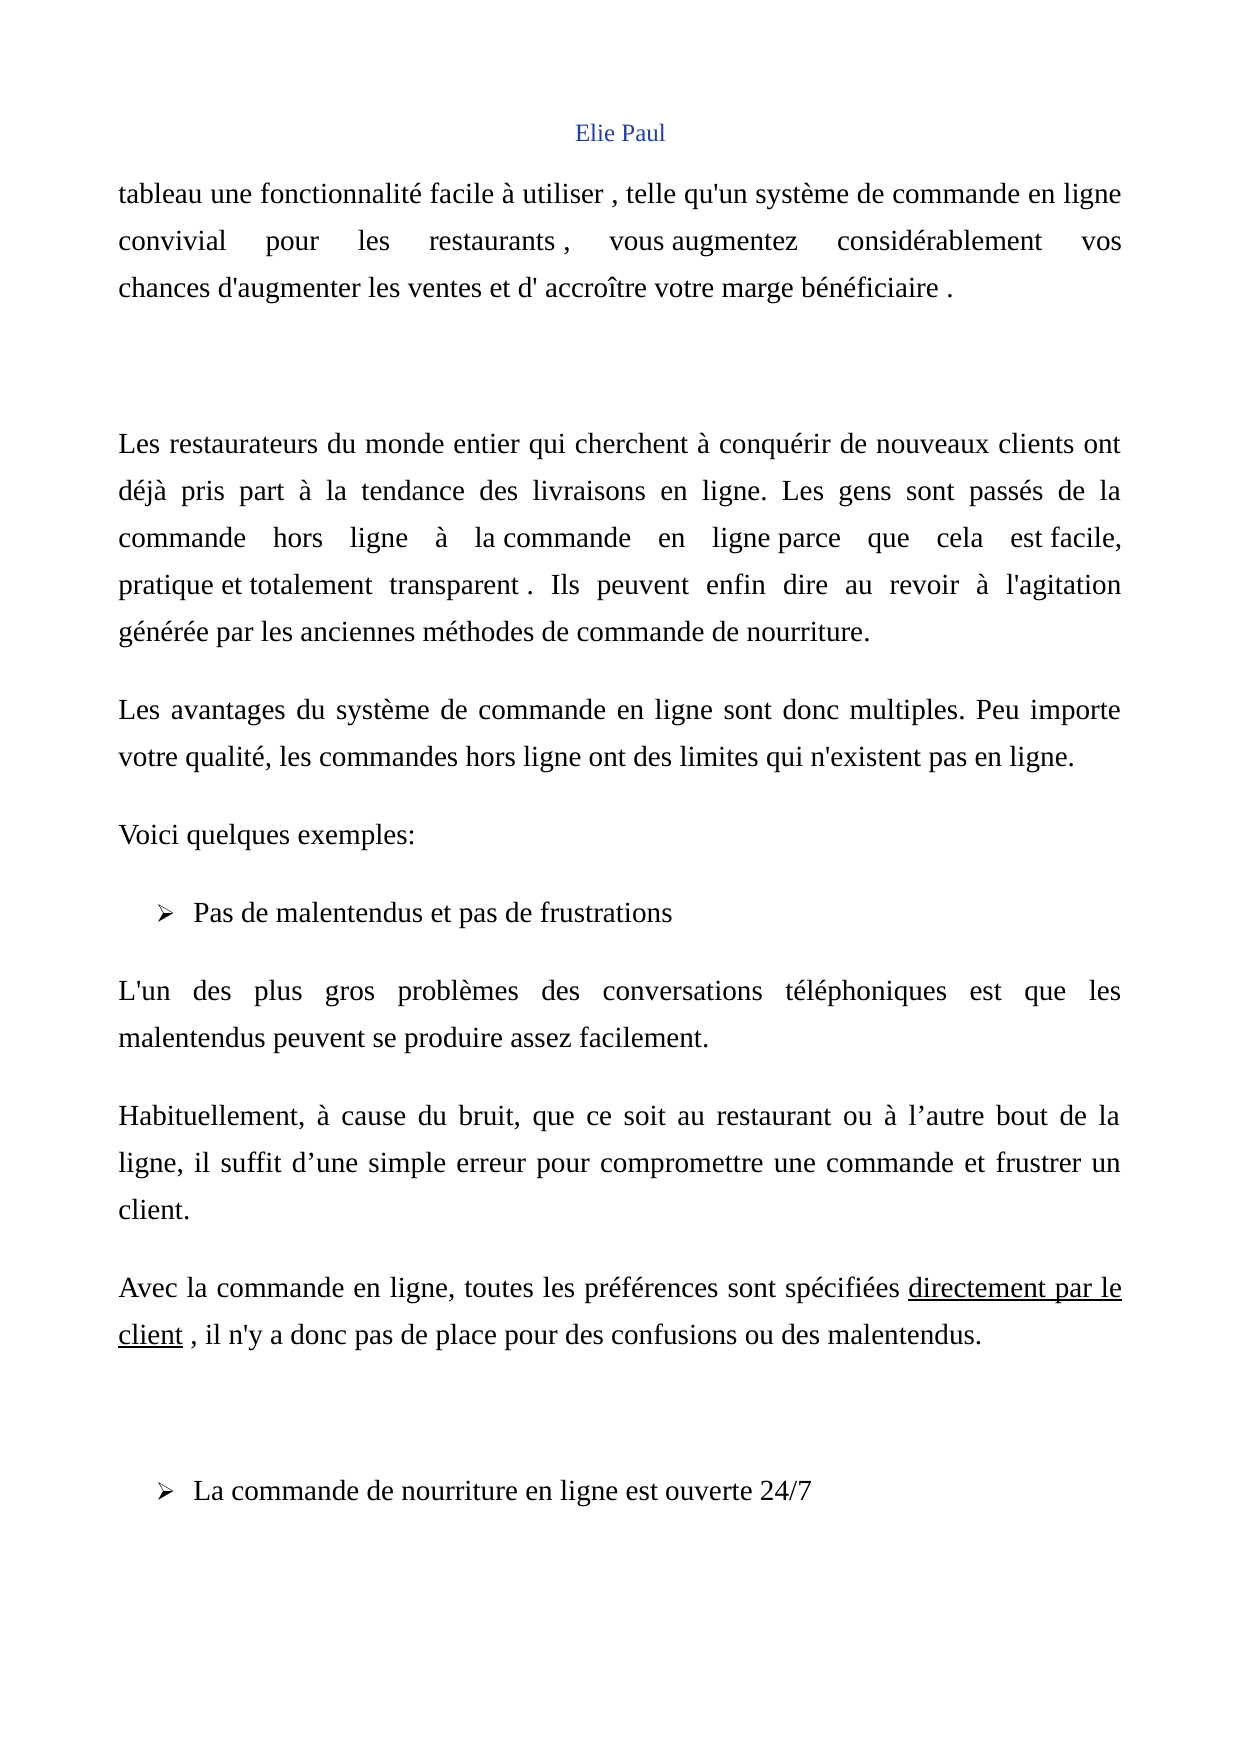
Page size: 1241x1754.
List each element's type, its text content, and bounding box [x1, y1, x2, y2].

text Habituellement, à cause du bruit, que ce soit au restaurant ou à l’autre bout de la ligne, il suffit d’une simple erreur pour compromettre une commande et frustrer un client. [118, 1098, 1122, 1226]
text Les restaurateurs du monde entier qui cherchent à conquérir de nouveaux clients ont déjà pris part à la tendance des livraisons en ligne. Les gens sont passés de la commande hors ligne à la commande en ligne parce que cela est facile, pratique et totalement transparent . Ils peuvent enfin dire au revoir à l'agitation générée par les anciennes méthodes de commande de nourriture. [118, 426, 1122, 647]
list Pas de malentendus et pas de frustrations [156, 895, 1122, 929]
text tableau une fonctionnalité facile à utiliser , telle qu'un système de commande en ligne convivial pour les restaurants , vous augmentez considérablement vos chances d'augmenter les ventes et d' accroître votre marge bénéficiaire . [118, 176, 1122, 304]
text Avec la commande en ligne, toutes les préférences sont spécifiées directement par le client , il n'y a donc pas de place pour des confusions ou des malentendus. [118, 1270, 1122, 1351]
text L'un des plus gros problèmes des conversations téléphoniques est que les malentendus peuvent se produire assez facilement. [118, 973, 1122, 1054]
text Voici quelques exemples: [118, 817, 1122, 851]
list La commande de nourriture en ligne est ouverte 24/7 [156, 1473, 1122, 1507]
text Les avantages du système de commande en ligne sont donc multiples. Peu importe votre qualité, les commandes hors ligne ont des limites qui n'existent pas en ligne. [118, 692, 1122, 772]
